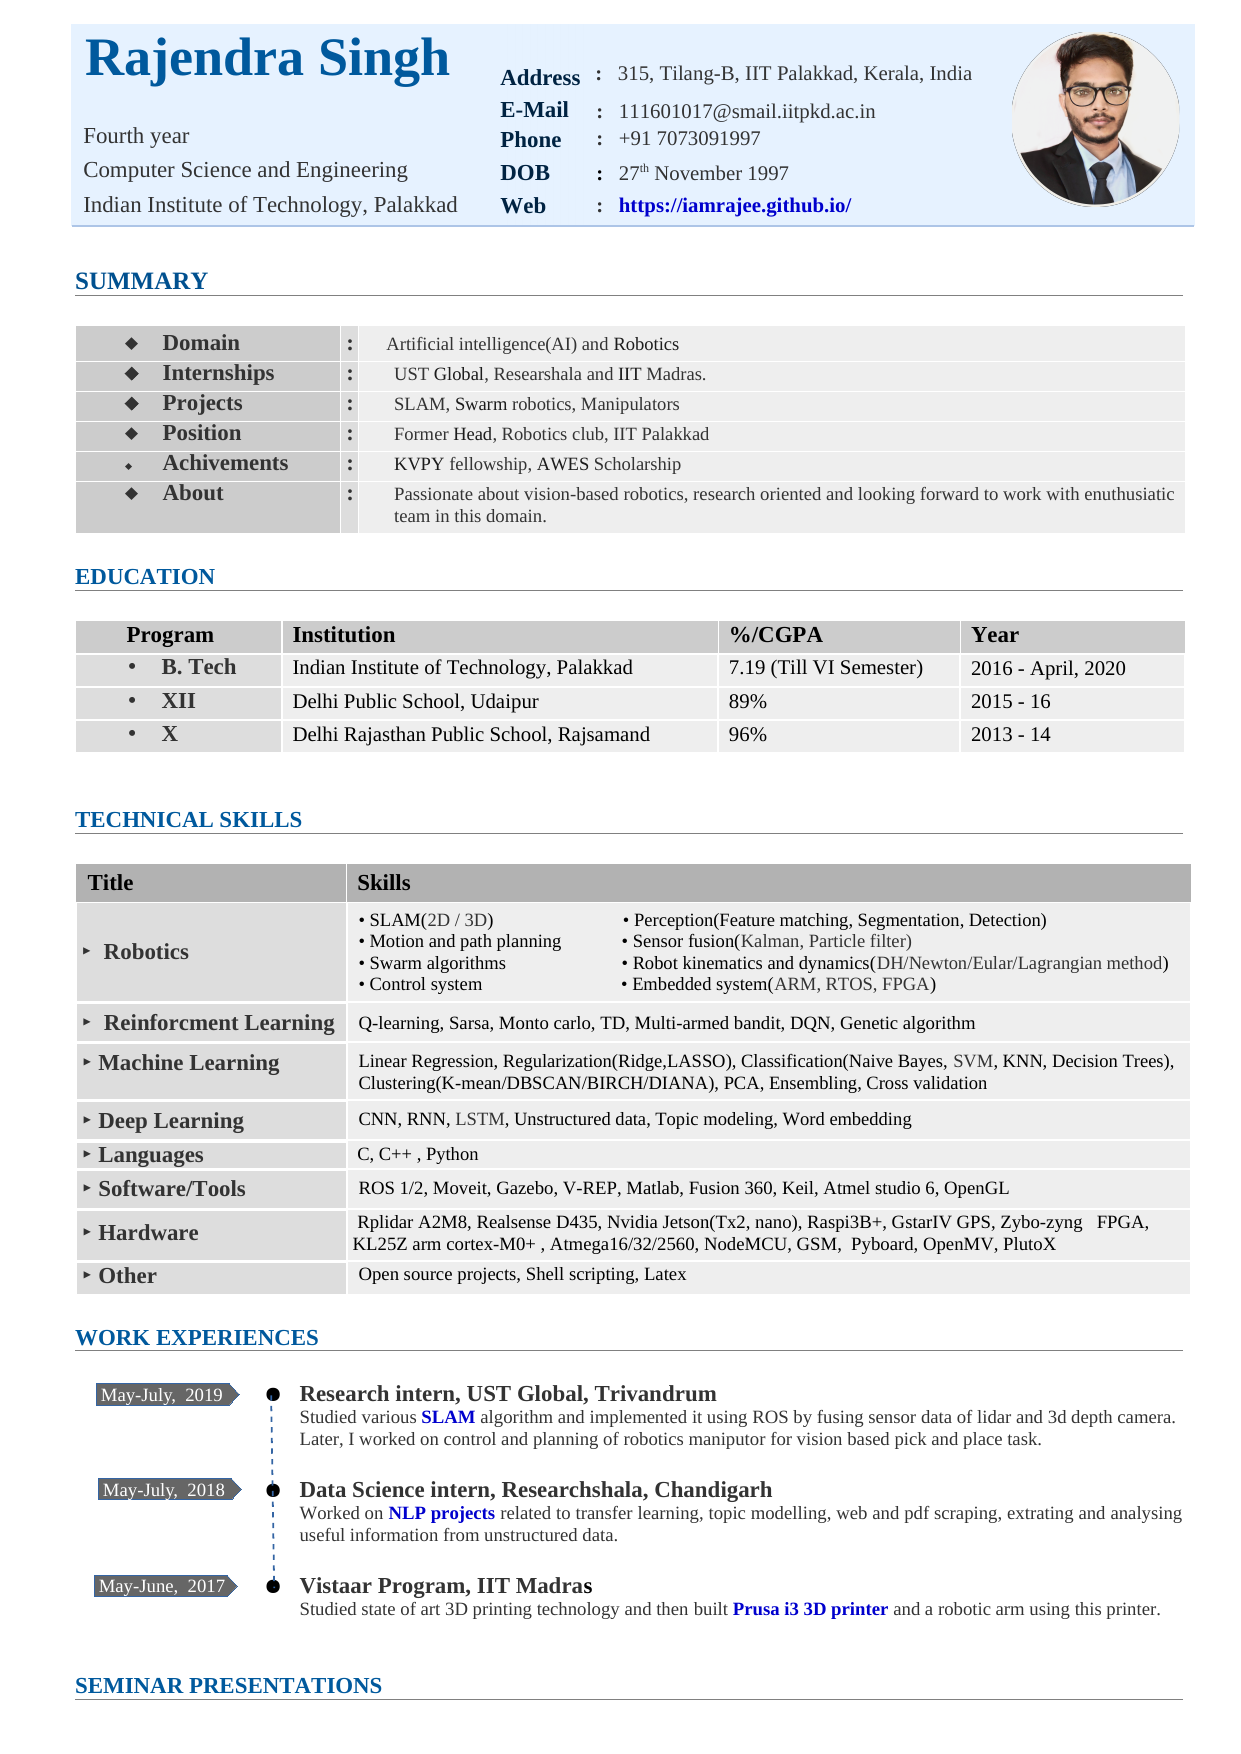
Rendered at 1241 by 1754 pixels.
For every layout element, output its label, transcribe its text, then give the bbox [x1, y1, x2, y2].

table_cell Internships [76, 362, 340, 391]
table_cell : https://iamrajee.github.io/ [590, 191, 1194, 225]
table_cell Achivements [76, 452, 340, 481]
table_cell DOB [500, 159, 590, 191]
table_header Institution [283, 621, 718, 653]
table_cell XII [76, 688, 281, 719]
table_cell X [76, 721, 281, 752]
table_cell Linear Regression, Regularization(Ridge,LASSO), Classification(Naive Bayes, SVM, KNN, Decision Trees), Clustering(K-mean/DBSCAN/BIRCH/DIANA), PCA, Ensembling, Cross validation [348, 1043, 1190, 1099]
table_cell Q-learning, Sarsa, Monto carlo, TD, Multi-armed bandit, DQN, Genetic algorithm [348, 1003, 1190, 1041]
list Research intern, UST Global, Trivandrum [264, 1380, 1183, 1406]
table_cell ‣ Other [77, 1263, 346, 1294]
table_cell : [341, 422, 358, 451]
table_cell UST Global, Researshala and IIT Madras. [359, 362, 1185, 391]
table_cell Position [76, 422, 340, 451]
table_cell Delhi Public School, Udaipur [283, 688, 717, 719]
table_cell C, C++ , Python [348, 1141, 1190, 1168]
table_cell 96% [719, 721, 959, 752]
table_cell Former Head, Robotics club, IIT Palakkad [359, 422, 1185, 451]
table_cell 7.19 (Till VI Semester) [719, 655, 959, 686]
table_cell 2013 - 14 [961, 721, 1184, 752]
table_cell 89% [719, 688, 959, 719]
table_cell About [76, 482, 340, 533]
table_cell Computer Science and Engineering [72, 159, 500, 191]
table_cell [1180, 159, 1194, 191]
table_cell : [341, 452, 358, 481]
table_header %/CGPA [719, 621, 960, 653]
table_header Year [961, 621, 1185, 653]
table_cell : 27th November 1997 [590, 159, 1012, 191]
table_cell Indian Institute of Technology, Palakkad [72, 191, 500, 225]
table_cell Delhi Rajasthan Public School, Rajsamand [283, 721, 717, 752]
table_cell ‣ Robotics [77, 903, 346, 1001]
list Studied various SLAM algorithm and implemented it using ROS by fusing sensor data of lidar and 3d depth camera. Later, I worked on control and planning of robotics maniputor for vision based pick and place task. [264, 1406, 1183, 1449]
table_cell Indian Institute of Technology, Palakkad [283, 655, 717, 686]
table_cell CNN, RNN, LSTM, Unstructured data, Topic modeling, Word embedding [348, 1101, 1190, 1139]
table_cell : 111601017@smail.iitpkd.ac.in : +91 7073091997 [590, 96, 1012, 159]
text EDUCATION [75, 563, 1183, 590]
table_cell • SLAM(2D / 3D) • Perception(Feature matching, Segmentation, Detection) • Motion and path planning • Sensor fusion(Kalman, Particle filter) • Swarm algorithms • Robot kinematics and dynamics(DH/Newton/Eular/Lagrangian method) • Control system • Embedded system(ARM, RTOS, FPGA) [348, 903, 1190, 1001]
table_header Skills [347, 864, 1191, 902]
table_cell E-Mail Phone [500, 96, 590, 159]
table_header Address [500, 24, 590, 96]
table_cell ‣ Hardware [77, 1211, 346, 1260]
table_cell : [341, 392, 358, 421]
table_cell Rplidar A2M8, Realsense D435, Nvidia Jetson(Tx2, nano), Raspi3B+, GstarIV GPS, Zybo-zyng FPGA, KL25Z arm cortex-M0+ , Atmega16/32/2560, NodeMCU, GSM, Pyboard, OpenMV, PlutoX [348, 1210, 1190, 1260]
table_header Title [76, 864, 346, 902]
text SEMINAR PRESENTATIONS [75, 1672, 1183, 1699]
table_header Domain [76, 326, 340, 361]
text SUMMARY [75, 266, 1183, 295]
table_header : 315, Tilang-B, IIT Palakkad, Kerala, India [590, 24, 1194, 96]
table_cell ‣ Machine Learning [77, 1044, 346, 1099]
table_cell ‣ Reinforcment Learning [77, 1004, 346, 1041]
table_cell 2015 - 16 [961, 688, 1184, 719]
table_header Artificial intelligence(AI) and Robotics [359, 326, 1185, 361]
table_header Program [76, 621, 281, 653]
table_cell ROS 1/2, Moveit, Gazebo, V-REP, Matlab, Fusion 360, Keil, Atmel studio 6, OpenGL [348, 1170, 1190, 1208]
table_cell : [341, 482, 358, 533]
table_header Rajendra Singh [72, 24, 500, 96]
table_cell ‣ Deep Learning [77, 1102, 346, 1139]
table_cell 2016 - April, 2020 [961, 655, 1184, 686]
table_cell KVPY fellowship, AWES Scholarship [359, 452, 1185, 481]
text WORK EXPERIENCES [75, 1324, 1183, 1350]
list Worked on NLP projects related to transfer learning, topic modelling, web and pdf scraping, extrating and analysing useful information from unstructured data. [264, 1502, 1183, 1545]
table_cell : [341, 362, 358, 391]
table_cell ‣ Software/Tools [77, 1171, 346, 1208]
list Data Science intern, Researchshala, Chandigarh [264, 1476, 1183, 1502]
list Vistaar Program, IIT Madras [264, 1572, 1183, 1598]
table_cell ‣ Languages [77, 1143, 346, 1168]
table_cell Fourth year [72, 96, 500, 159]
table_cell Open source projects, Shell scripting, Latex [348, 1262, 1190, 1294]
text TECHNICAL SKILLS [75, 807, 1183, 833]
table_header : [341, 326, 358, 361]
table_cell Web [500, 191, 590, 225]
table_cell Projects [76, 392, 340, 421]
table_cell B. Tech [76, 655, 281, 686]
list Studied state of art 3D printing technology and then built Prusa i3 3D printer and a robotic arm using this printer. [264, 1598, 1183, 1619]
table_cell Passionate about vision-based robotics, research oriented and looking forward to work with enuthusiatic team in this domain. [359, 482, 1185, 533]
table_cell SLAM, Swarm robotics, Manipulators [359, 392, 1185, 421]
picture [1012, 32, 1180, 207]
